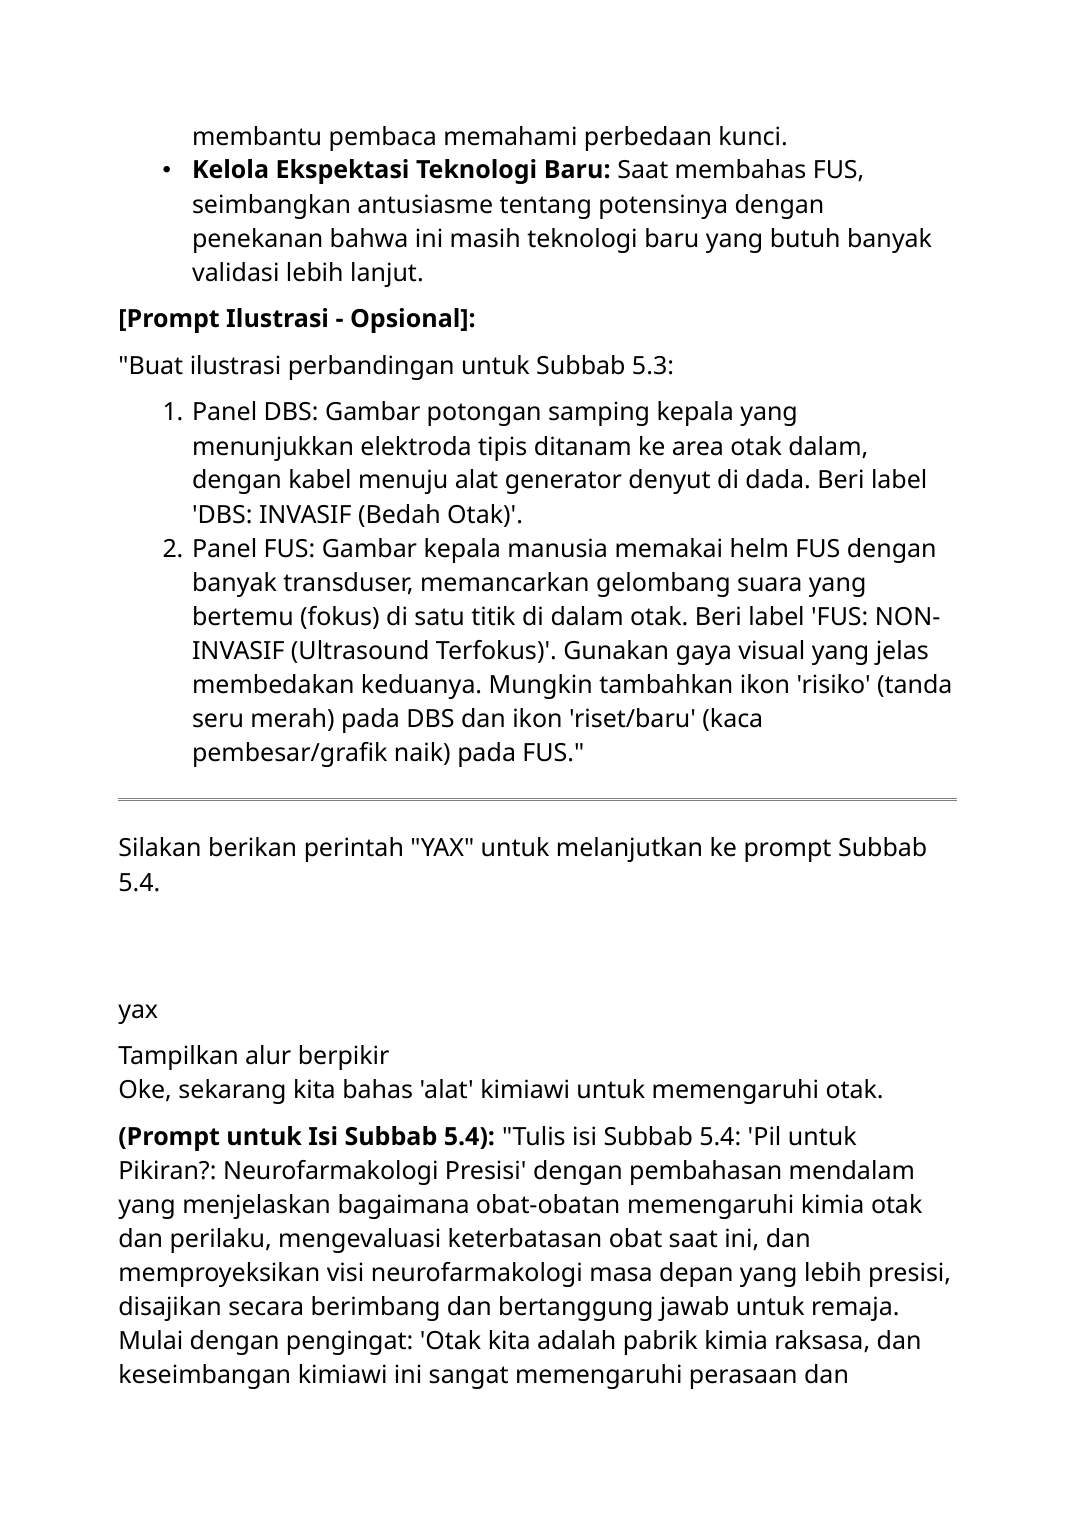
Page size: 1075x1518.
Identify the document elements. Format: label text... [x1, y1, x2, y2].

list Panel FUS: Gambar kepala manusia memakai helm FUS dengan banyak transduser, memancarkan gelombang suara yang bertemu (fokus) di satu titik di dalam otak. Beri label 'FUS: NON-INVASIF (Ultrasound Terfokus)'. Gunakan gaya visual yang jelas membedakan keduanya. Mungkin tambahkan ikon 'risiko' (tanda seru merah) pada DBS dan ikon 'riset/baru' (kaca pembesar/grafik naik) pada FUS." [162, 530, 957, 769]
text [Prompt Ilustrasi - Opsional]: [118, 301, 957, 335]
text yax [118, 991, 957, 1025]
text Tampilkan alur berpikir [118, 1038, 957, 1072]
text Oke, sekarang kita bahas 'alat' kimiawi untuk memengaruhi otak. [118, 1072, 957, 1106]
text (Prompt untuk Isi Subbab 5.4): "Tulis isi Subbab 5.4: 'Pil untuk Pikiran?: Neurofarmakologi Presisi' dengan pembahasan mendalam yang menjelaskan bagaimana obat-obatan memengaruhi kimia otak dan perilaku, mengevaluasi keterbatasan obat saat ini, dan memproyeksikan visi neurofarmakologi masa depan yang lebih presisi, disajikan secara berimbang dan bertanggung jawab untuk remaja. Mulai dengan pengingat: 'Otak kita adalah pabrik kimia raksasa, dan keseimbangan kimiawi ini sangat memengaruhi perasaan dan [118, 1118, 957, 1391]
list Kelola Ekspektasi Teknologi Baru: Saat membahas FUS, seimbangkan antusiasme tentang potensinya dengan penekanan bahwa ini masih teknologi baru yang butuh banyak validasi lebih lanjut. [162, 152, 957, 288]
list Panel DBS: Gambar potongan samping kepala yang menunjukkan elektroda tipis ditanam ke area otak dalam, dengan kabel menuju alat generator denyut di dada. Beri label 'DBS: INVASIF (Bedah Otak)'. [162, 394, 957, 530]
text Silakan berikan perintah "YAX" untuk melanjutkan ke prompt Subbab 5.4. [118, 830, 957, 898]
list membantu pembaca memahami perbedaan kunci. [162, 118, 957, 152]
text "Buat ilustrasi perbandingan untuk Subbab 5.3: [118, 347, 957, 382]
